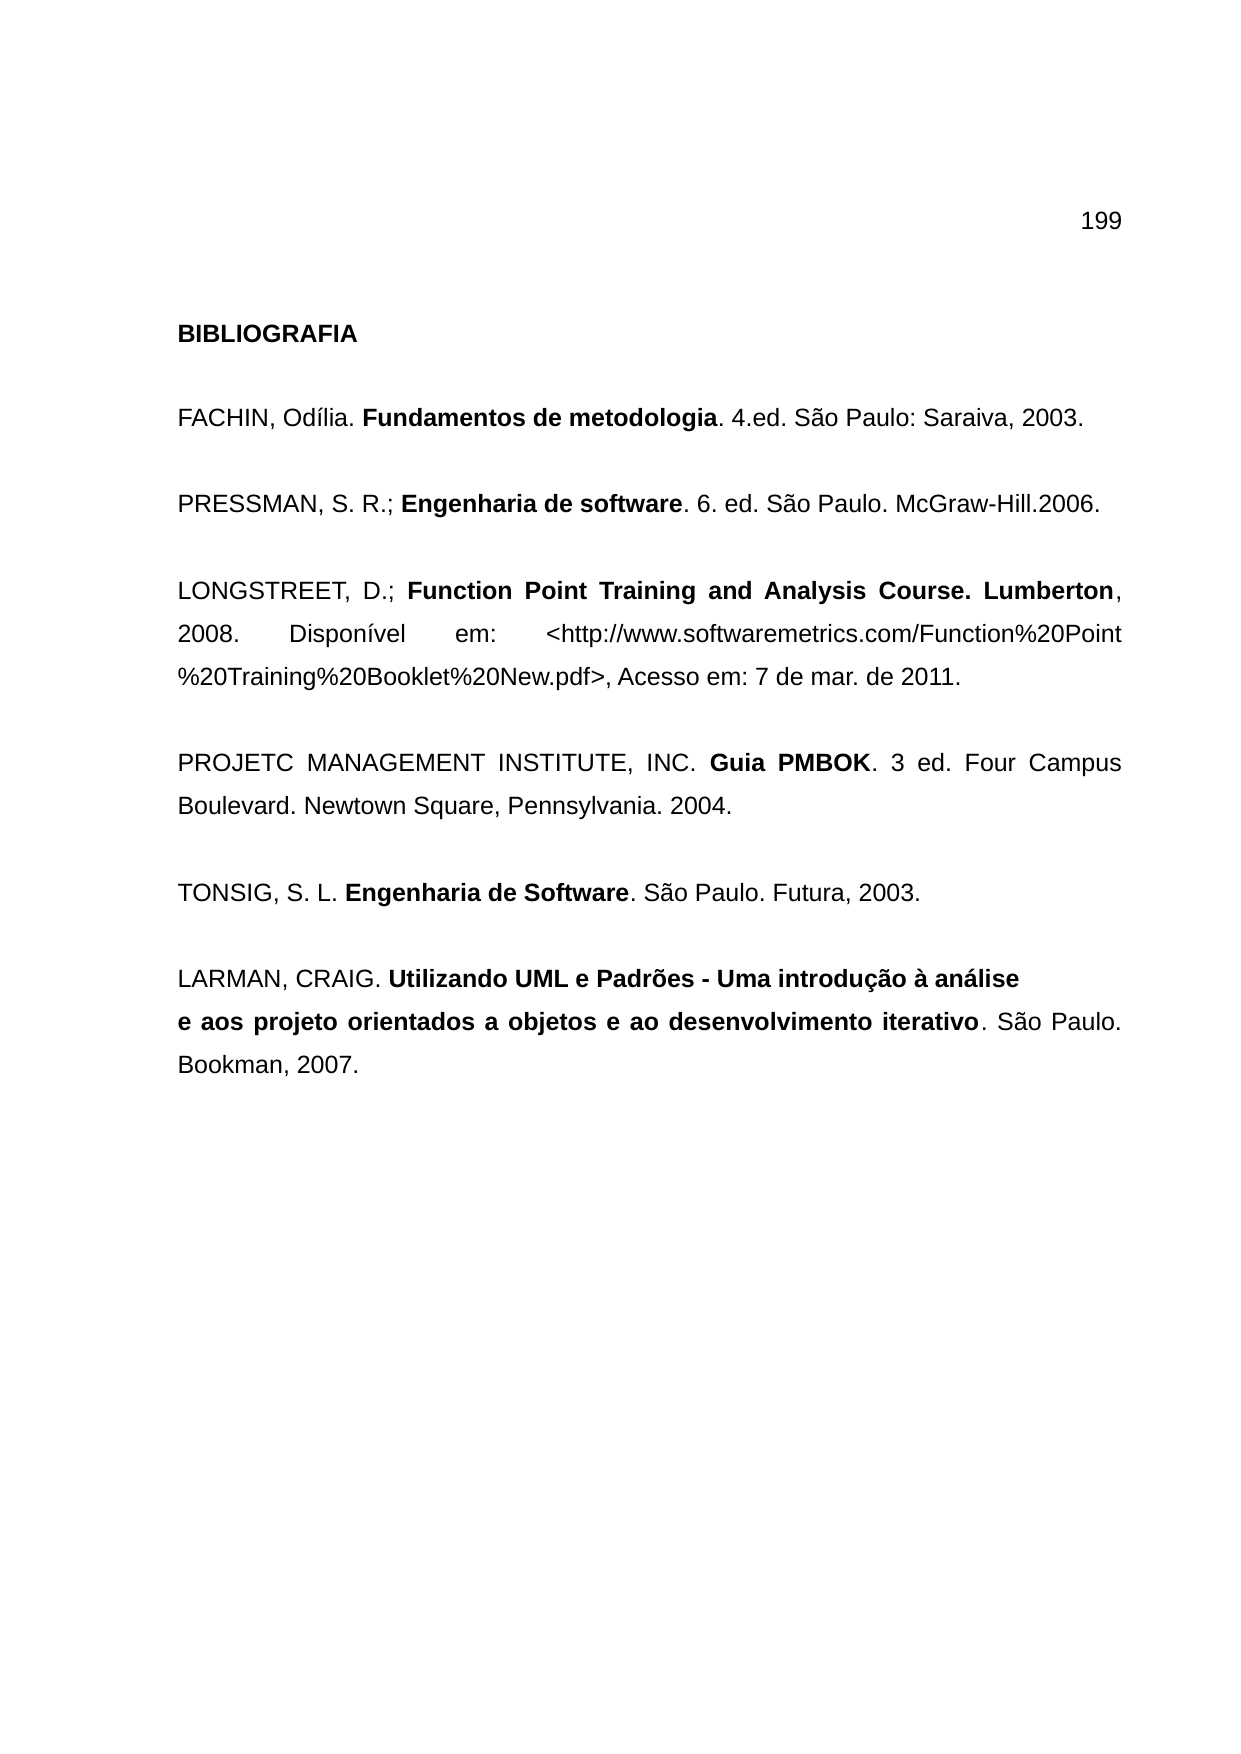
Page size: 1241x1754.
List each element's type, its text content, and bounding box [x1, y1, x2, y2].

text PRESSMAN, S. R.; Engenharia de software. 6. ed. São Paulo. McGraw-Hill.2006. [177, 489, 1122, 518]
text e aos projeto orientados a objetos e ao desenvolvimento iterativo. São Paulo. Bookman, 2007. [177, 1007, 1122, 1079]
text PROJETC MANAGEMENT INSTITUTE, INC. Guia PMBOK. 3 ed. Four Campus Boulevard. Newtown Square, Pennsylvania. 2004. [177, 748, 1122, 820]
text FACHIN, Odília. Fundamentos de metodologia. 4.ed. São Paulo: Saraiva, 2003. [177, 403, 1122, 432]
text LARMAN, CRAIG. Utilizando UML e Padrões - Uma introdução à análise [177, 964, 1122, 992]
text LONGSTREET, D.; Function Point Training and Analysis Course. Lumberton, 2008. Disponível em: <http://www.softwaremetrics.com/Function%20Point%20Training%20Booklet%20New.pdf>, Acesso em: 7 de mar. de 2011. [177, 576, 1122, 691]
subtitle BIBLIOGRAFIA [177, 319, 1122, 347]
text TONSIG, S. L. Engenharia de Software. São Paulo. Futura, 2003. [177, 877, 1122, 906]
